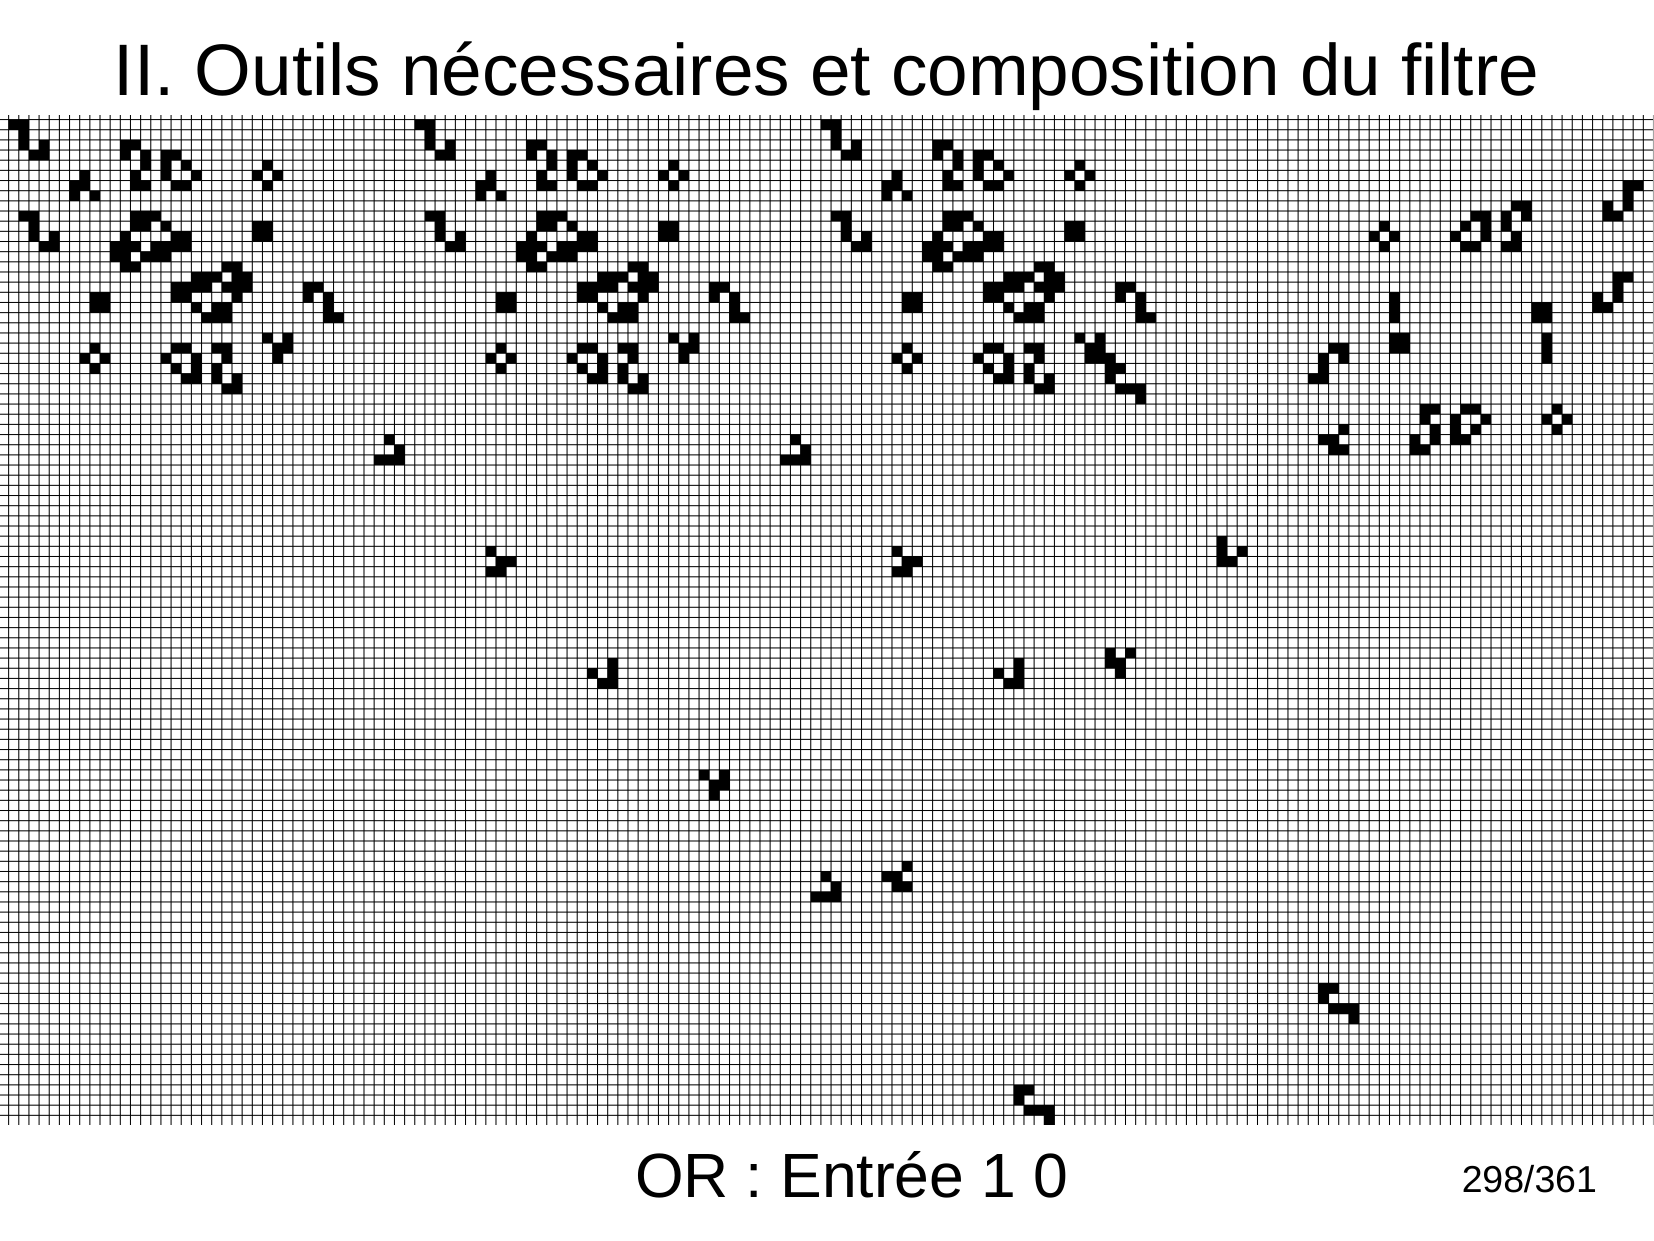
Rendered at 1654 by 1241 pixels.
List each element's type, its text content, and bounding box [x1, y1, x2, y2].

picture [0, 115, 1654, 1125]
text_box <number>/361 [1447, 1151, 1654, 1209]
title II. Outils nécessaires et composition du filtre [82, 0, 1572, 174]
text_box OR : Entrée 1 0 [620, 1133, 1084, 1219]
